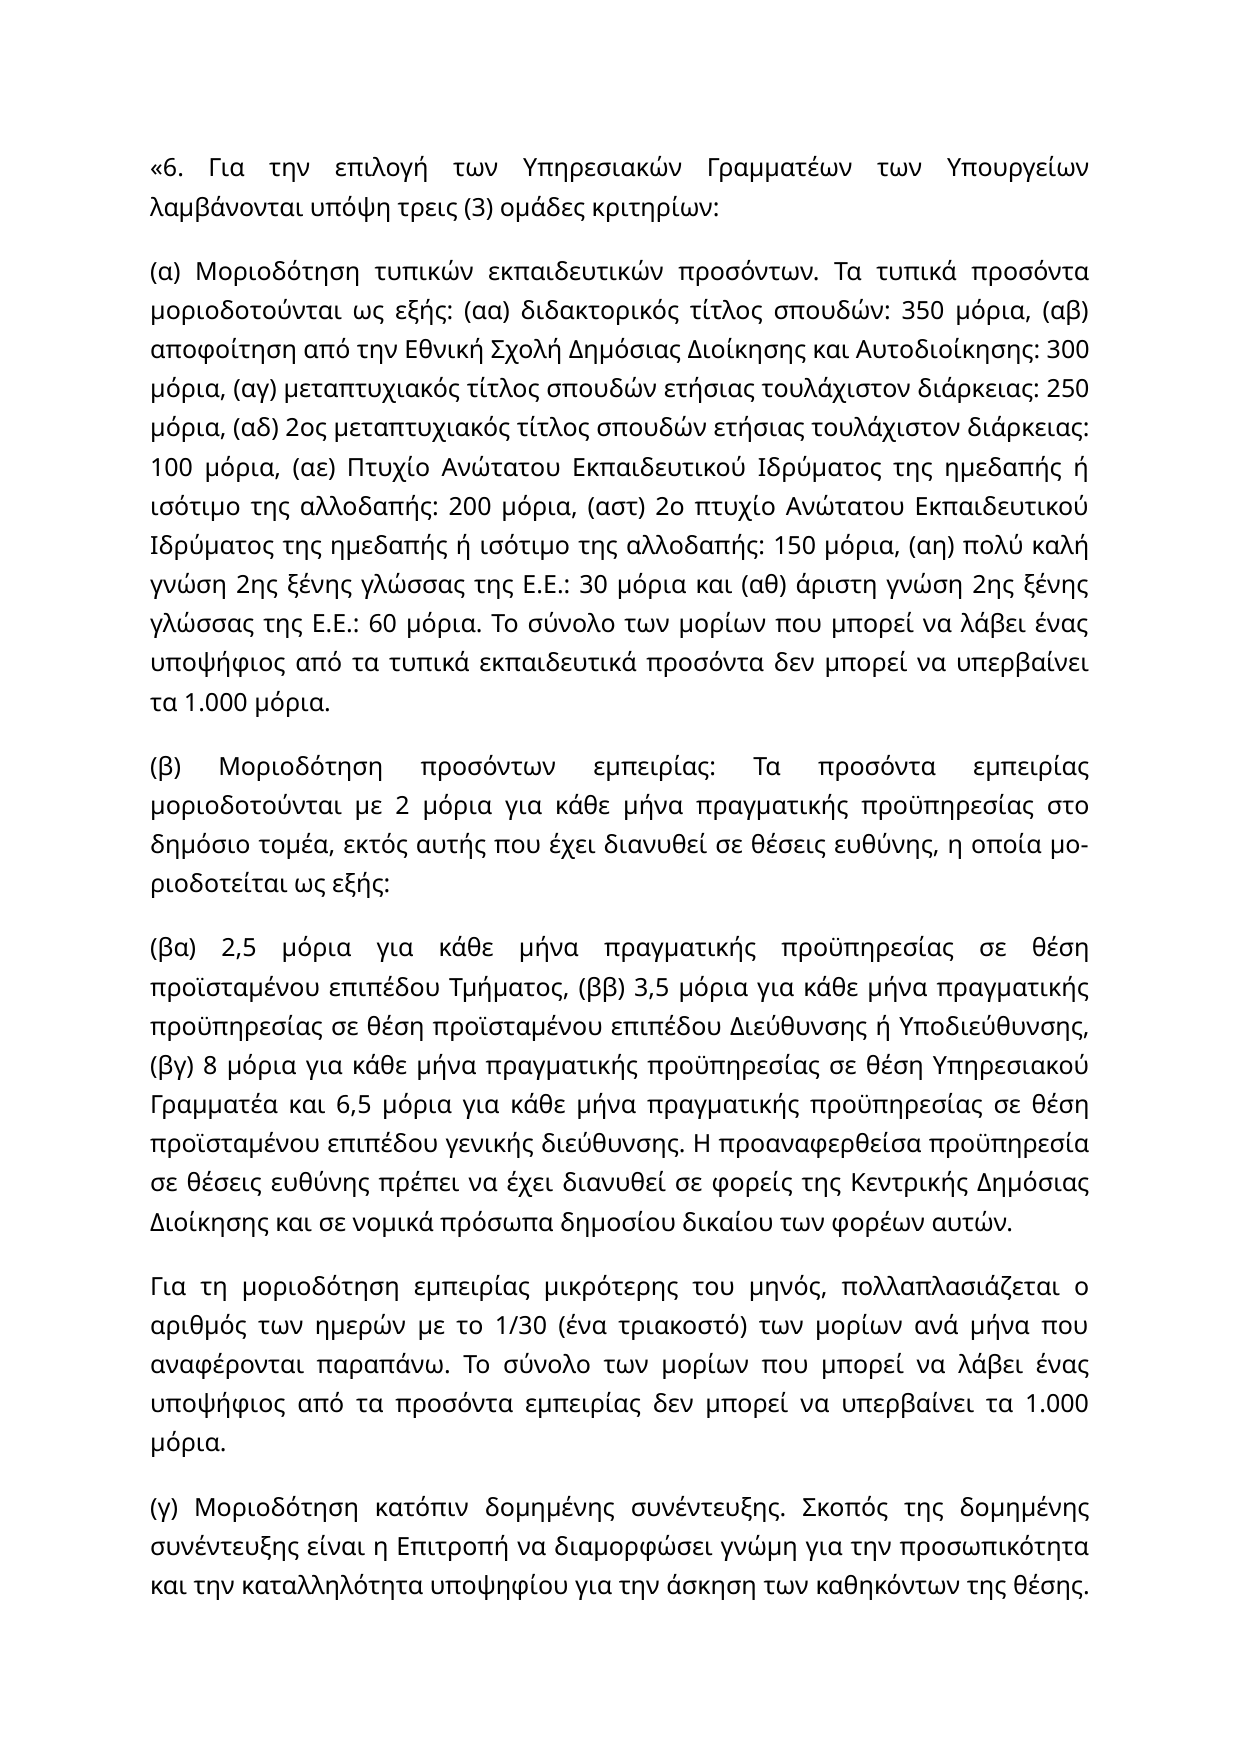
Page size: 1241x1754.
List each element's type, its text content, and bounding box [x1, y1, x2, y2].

text (γ) Μοριοδότηση κατόπιν δομημένης συνέντευξης. Σκοπός της δομημένης συνέντευξης είναι η Επιτροπή να διαμορφώσει γνώμη για την προσωπικότητα και την καταλληλότητα υποψηφίου για την άσκηση των καθηκόντων της θέσης. [150, 1489, 1090, 1602]
text (α) Μοριοδότηση τυπικών εκπαιδευτικών προσόντων. Τα τυπικά προσόντα μοριοδοτούνται ως εξής: (αα) διδακτορικός τίτλος σπουδών: 350 μόρια, (αβ) αποφοίτηση από την Εθνική Σχολή Δημόσιας Διοίκησης και Αυτοδιοίκησης: 300 μόρια, (αγ) μεταπτυχιακός τίτλος σπουδών ετήσιας τουλάχιστον διάρκειας: 250 μόρια, (αδ) 2ος μεταπτυχιακός τίτλος σπουδών ετήσιας τουλάχιστον διάρκειας: 100 μόρια, (αε) Πτυχίο Ανώτατου Εκπαιδευτικού Ιδρύματος της ημεδαπής ή ισότιμο της αλλοδαπής: 200 μόρια, (αστ) 2ο πτυχίο Ανώτατου Εκπαιδευτικού Ιδρύματος της ημεδαπής ή ισότιμο της αλλοδαπής: 150 μόρια, (αη) πολύ καλή γνώση 2ης ξένης γλώσσας της Ε.Ε.: 30 μόρια και (αθ) άριστη γνώση 2ης ξένης γλώσσας της Ε.Ε.: 60 μόρια. Το σύνολο των μορίων που μπορεί να λάβει ένας υποψήφιος από τα τυπικά εκπαιδευτικά προσόντα δεν μπορεί να υπερβαίνει τα 1.000 μόρια. [150, 253, 1090, 718]
text (β) Μοριοδότηση προσόντων εμπειρίας: Τα προσόντα εμπειρίας μοριοδοτούνται με 2 μόρια για κάθε μήνα πραγματικής προϋπηρεσίας στο δημόσιο τομέα, εκτός αυτής που έχει διανυθεί σε θέσεις ευθύνης, η οποία μο- ριοδοτείται ως εξής: [150, 748, 1090, 900]
text «6. Για την επιλογή των Υπηρεσιακών Γραμματέων των Υπουργείων λαμβάνονται υπόψη τρεις (3) ομάδες κριτηρίων: [150, 150, 1090, 223]
text (βα) 2,5 μόρια για κάθε μήνα πραγματικής προϋπηρεσίας σε θέση προϊσταμένου επιπέδου Τμήματος, (ββ) 3,5 μόρια για κάθε μήνα πραγματικής προϋπηρεσίας σε θέση προϊσταμένου επιπέδου Διεύθυνσης ή Υποδιεύθυνσης, (βγ) 8 μόρια για κάθε μήνα πραγματικής προϋπηρεσίας σε θέση Υπηρεσιακού Γραμματέα και 6,5 μόρια για κάθε μήνα πραγματικής προϋπηρεσίας σε θέση προϊσταμένου επιπέδου γενικής διεύθυνσης. Η προαναφερθείσα προϋπηρεσία σε θέσεις ευθύνης πρέπει να έχει διανυθεί σε φορείς της Κεντρικής Δημόσιας Διοίκησης και σε νομικά πρόσωπα δημοσίου δικαίου των φορέων αυτών. [150, 930, 1090, 1238]
text Για τη μοριοδότηση εμπειρίας μικρότερης του μηνός, πολλαπλασιάζεται ο αριθμός των ημερών με το 1/30 (ένα τριακοστό) των μορίων ανά μήνα που αναφέρονται παραπάνω. Το σύνολο των μορίων που μπορεί να λάβει ένας υποψήφιος από τα προσόντα εμπειρίας δεν μπορεί να υπερβαίνει τα 1.000 μόρια. [150, 1268, 1090, 1459]
